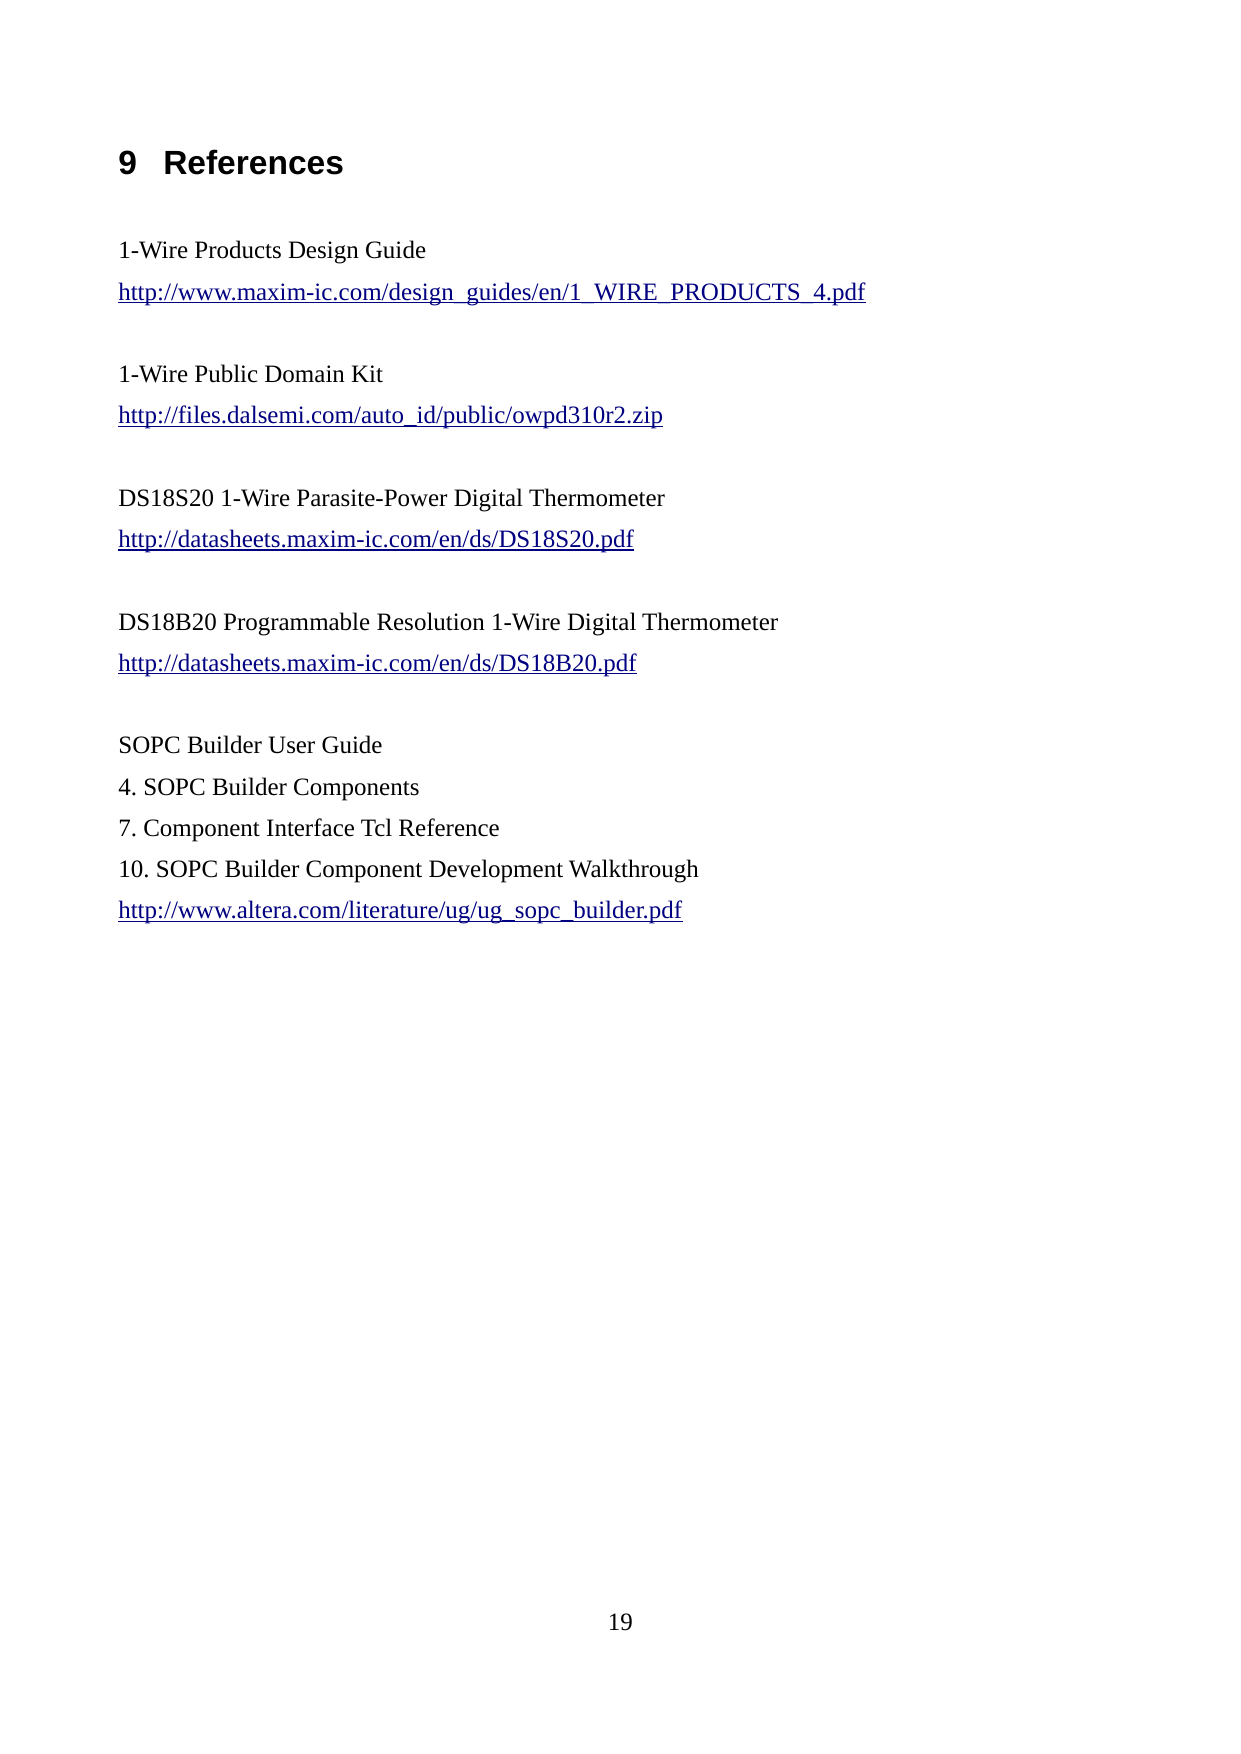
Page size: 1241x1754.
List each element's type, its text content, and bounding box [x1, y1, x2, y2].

text DS18B20 Programmable Resolution 1-Wire Digital Thermometer [118, 607, 1122, 636]
text 4. SOPC Builder Components [118, 772, 1122, 801]
text 1-Wire Products Design Guide [118, 236, 1122, 264]
text http://datasheets.maxim-ic.com/en/ds/DS18B20.pdf [118, 648, 1122, 677]
text http://www.altera.com/literature/ug/ug_sopc_builder.pdf [118, 896, 1122, 924]
text DS18S20 1-Wire Parasite-Power Digital Thermometer [118, 483, 1122, 512]
text 10. SOPC Builder Component Development Walkthrough [118, 854, 1122, 883]
text 1-Wire Public Domain Kit [118, 359, 1122, 388]
text http://datasheets.maxim-ic.com/en/ds/DS18S20.pdf [118, 524, 1122, 553]
text SOPC Builder User Guide [118, 731, 1122, 759]
text 7. Component Interface Tcl Reference [118, 813, 1122, 842]
subtitle References [118, 143, 1122, 182]
text http://files.dalsemi.com/auto_id/public/owpd310r2.zip [118, 401, 1122, 429]
text http://www.maxim-ic.com/design_guides/en/1_WIRE_PRODUCTS_4.pdf [118, 277, 1122, 306]
